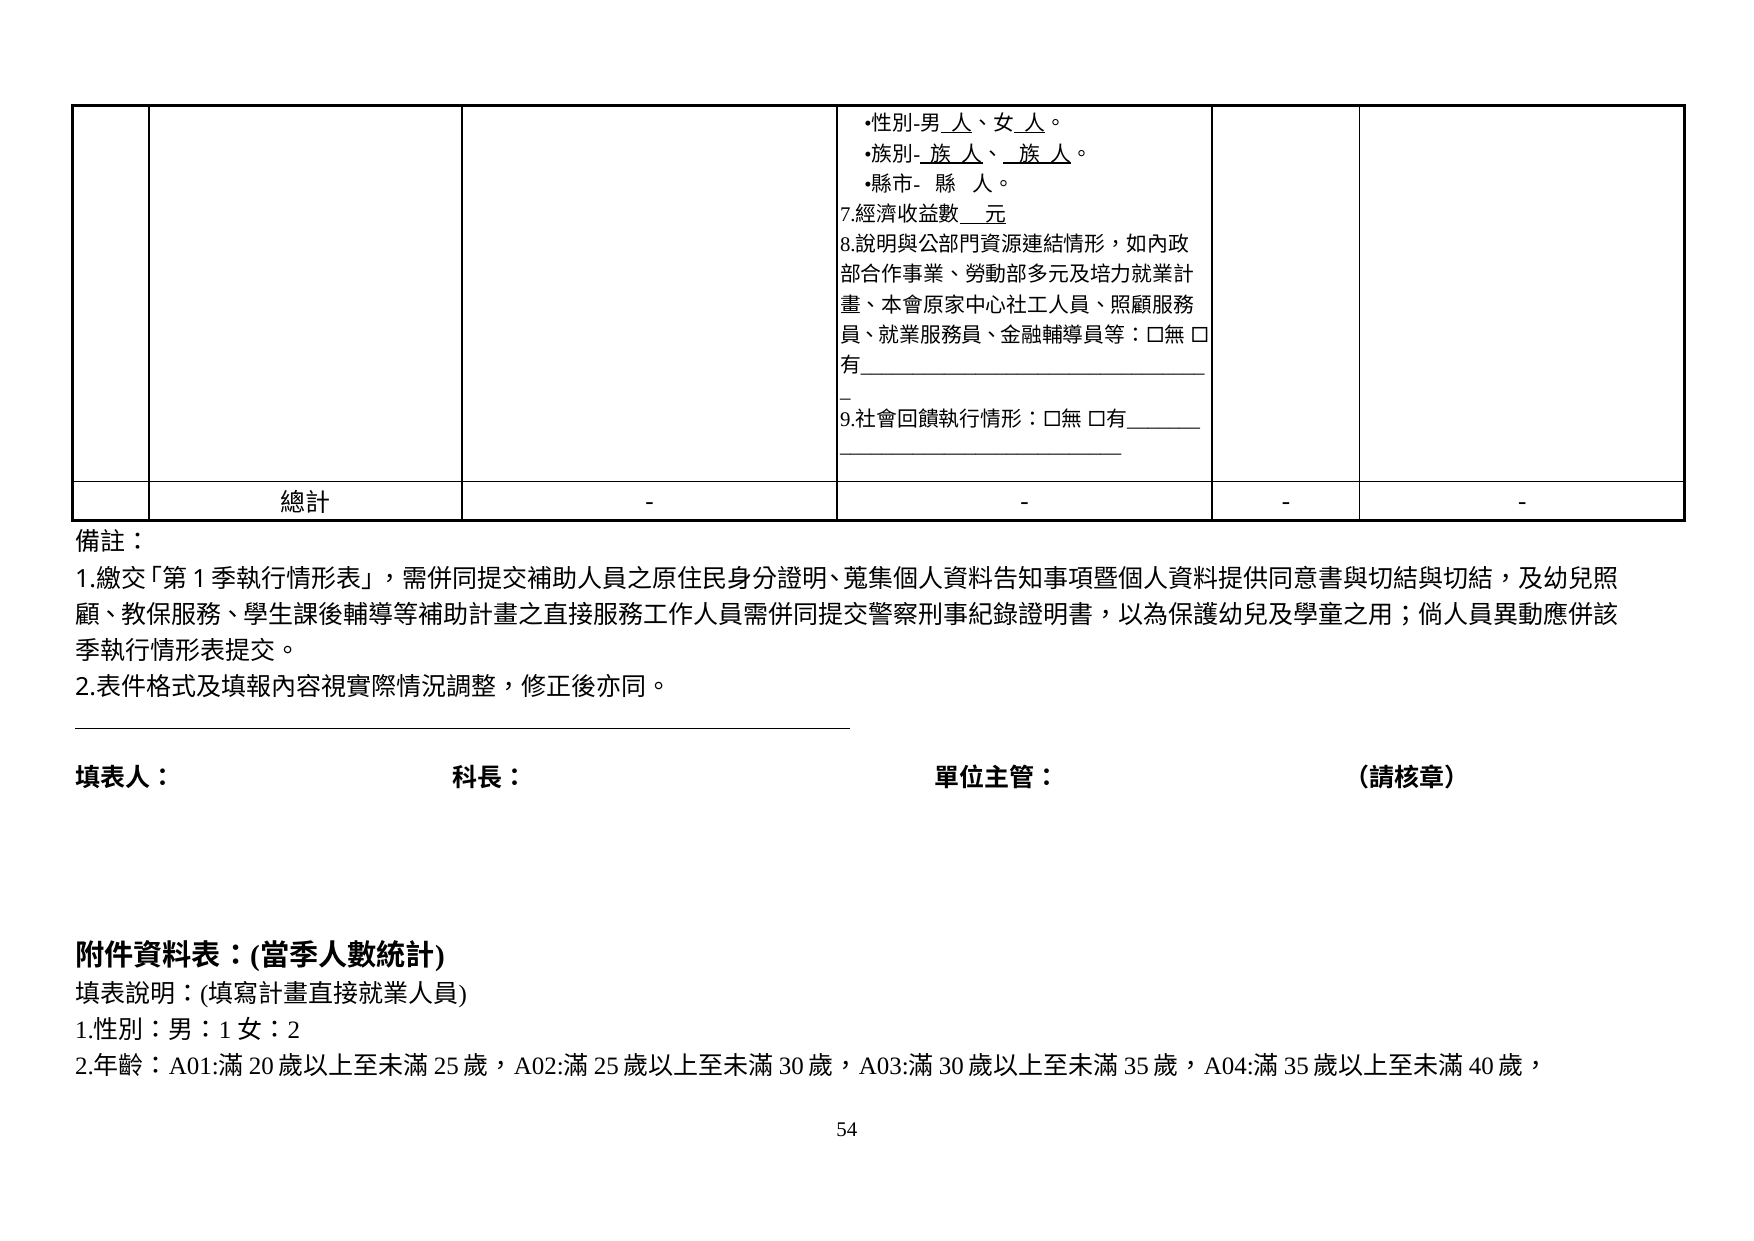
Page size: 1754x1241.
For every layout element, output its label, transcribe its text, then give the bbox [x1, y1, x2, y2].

table_cell [463, 107, 836, 481]
table_cell - [463, 482, 836, 519]
table_cell - [838, 482, 1211, 519]
text 2.表件格式及填報內容視實際情況調整，修正後亦同。 [75, 667, 1618, 703]
table_cell - [1213, 482, 1359, 519]
text 1.性別：男：1 女：2 [75, 1009, 1618, 1046]
table_cell [1213, 107, 1359, 481]
text 附件資料表：(當季人數統計) [75, 931, 1618, 973]
table_cell 總計 [150, 482, 461, 519]
text 1.繳交「第1季執行情形表」，需併同提交補助人員之原住民身分證明、蒐集個人資料告知事項暨個人資料提供同意書與切結與切結，及幼兒照顧、教保服務、學生課後輔導等補助計畫之直接服務工作人員需併同提交警察刑事紀錄證明書，以為保護幼兒及學童之用；倘人員異動應併該季執行情形表提交。 [75, 558, 1618, 667]
text 填表人： 科長： 單位主管： （請核章） [75, 757, 1618, 793]
table_cell [150, 107, 461, 481]
table_cell [74, 482, 148, 519]
table_cell [1360, 107, 1683, 481]
table_cell - [1360, 482, 1683, 519]
text 填表說明：(填寫計畫直接就業人員) [75, 973, 1618, 1009]
text 備註： [75, 522, 1618, 558]
table_cell [74, 107, 148, 481]
text 2.年齡：A01:滿20歲以上至未滿25歲，A02:滿25歲以上至未滿30歲，A03:滿30歲以上至未滿35歲，A04:滿35歲以上至未滿40歲， [75, 1046, 1618, 1082]
table_cell •性別-男 人、女 人。 •族別- 族 人、 族 人。 •縣市- 縣 人。 7.經濟收益數 元 8.說明與公部門資源連結情形，如內政部合作事業、勞動部多元及培力就業計畫、本會原家中心社工人員、照顧服務員、就業服務員、金融輔導員等：無 有__________________________________ 9.社會回饋執行情形：無 有__________________________________ [838, 107, 1211, 481]
